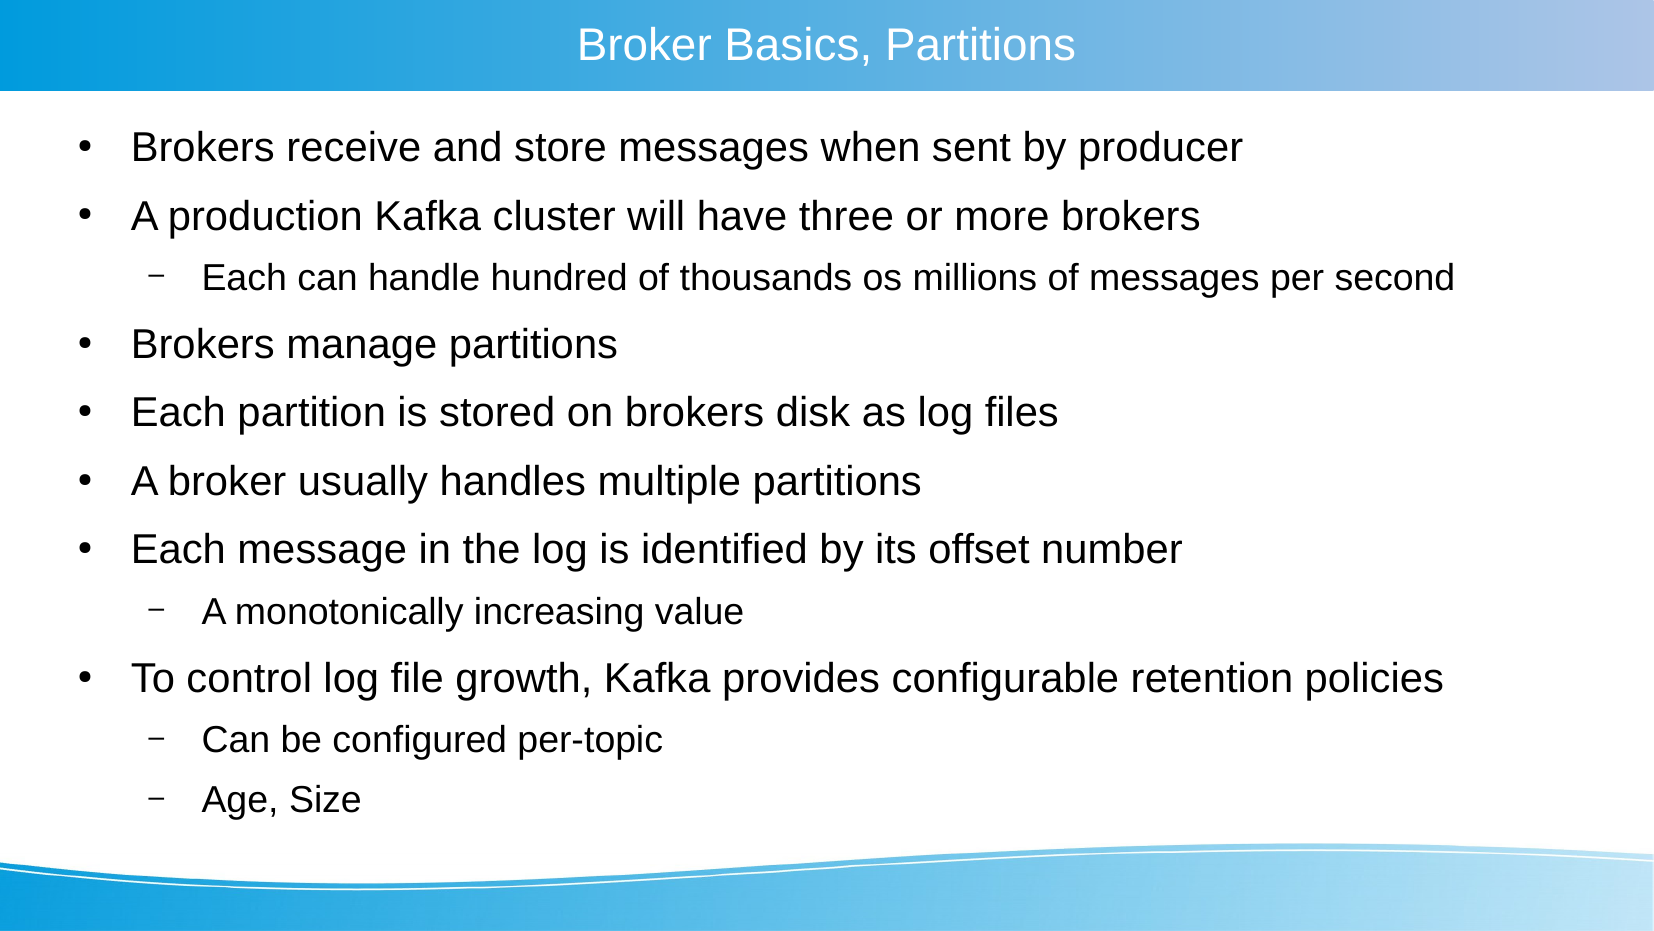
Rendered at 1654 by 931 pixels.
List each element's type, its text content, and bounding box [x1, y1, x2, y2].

picture [0, 843, 1654, 931]
title Broker Basics, Partitions [82, 5, 1571, 85]
list Brokers receive and store messages when sent by producer A production Kafka cluster will have three or more brokers Each can handle hundred of thousands os millions of messages per second Brokers manage partitions Each partition is stored on brokers disk as log files A broker usually handles multiple partitions Each message in the log is identified by its offset number A monotonically increasing value To control log file growth, Kafka provides configurable retention policies Can be configured per-topic Age, Size [60, 123, 1591, 833]
